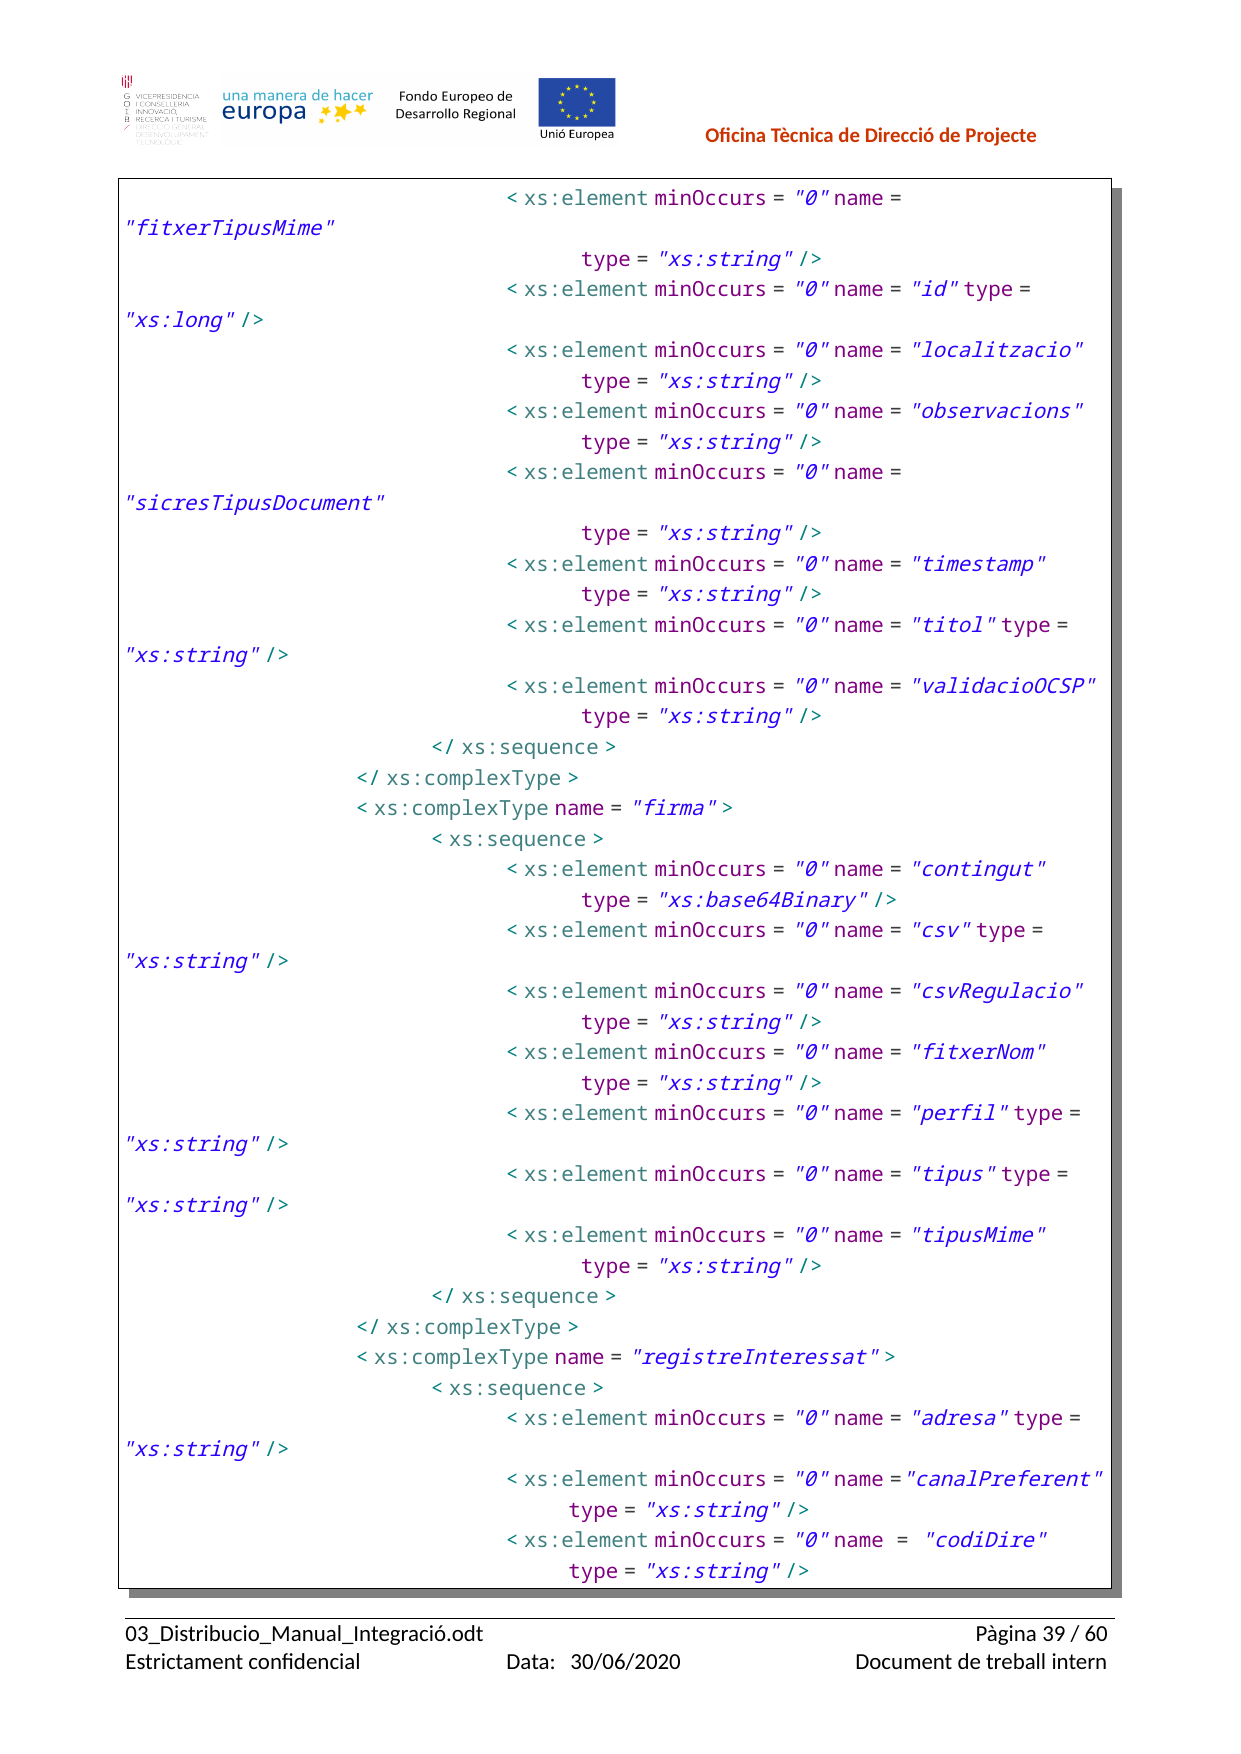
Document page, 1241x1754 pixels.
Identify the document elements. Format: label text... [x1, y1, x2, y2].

text < xs:element minOccurs = "0" name = "adresa" type = "xs:string" /> [119, 1398, 1111, 1459]
text < xs:element minOccurs = "0" name = "codiDire" type = "xs:string" /> [119, 1521, 1111, 1588]
text </ xs:sequence > [119, 727, 1111, 758]
text type = "xs:string" /> [119, 361, 1111, 391]
text </ xs:sequence > [119, 1276, 1111, 1307]
text < xs:complexType name = "firma" > [119, 788, 1111, 819]
text < xs:element minOccurs = "0" name = "sicresTipusDocument" [119, 452, 1111, 513]
text type = "xs:string" /> [119, 513, 1111, 544]
picture [118, 73, 213, 147]
text < xs:sequence > [119, 819, 1111, 849]
text type = "xs:string" /> [119, 1002, 1111, 1032]
text type = "xs:string" /> [119, 1246, 1111, 1276]
text < xs:element minOccurs = "0" name = "perfil" type = "xs:string" /> [119, 1093, 1111, 1154]
text </ xs:complexType > [119, 1307, 1111, 1337]
text type = "xs:string" /> [119, 422, 1111, 452]
text type = "xs:base64Binary" /> [119, 880, 1111, 910]
text < xs:element minOccurs = "0" name = "tipus" type = "xs:string" /> [119, 1154, 1111, 1215]
text < xs:element minOccurs = "0" name = "id" type = "xs:long" /> [119, 269, 1111, 330]
text < xs:element minOccurs = "0" name = "timestamp" [119, 544, 1111, 574]
picture [219, 73, 621, 147]
text < xs:element minOccurs = "0" name = "tipusMime" [119, 1215, 1111, 1246]
text < xs:element minOccurs = "0" name = "fitxerNom" [119, 1032, 1111, 1063]
text < xs:element minOccurs = "0" name = "fitxerTipusMime" [119, 179, 1111, 239]
text < xs:element minOccurs = "0" name = "titol" type = "xs:string" /> [119, 605, 1111, 666]
text < xs:complexType name = "registreInteressat" > [119, 1337, 1111, 1368]
text < xs:element minOccurs = "0" name = "csvRegulacio" [119, 971, 1111, 1002]
text </ xs:complexType > [119, 758, 1111, 788]
text type = "xs:string" /> [119, 239, 1111, 269]
text < xs:sequence > [119, 1368, 1111, 1398]
text < xs:element minOccurs = "0" name = "observacions" [119, 391, 1111, 422]
text < xs:element minOccurs = "0" name ="canalPreferent" type = "xs:string" /> [119, 1459, 1111, 1521]
text < xs:element minOccurs = "0" name = "localitzacio" [119, 330, 1111, 361]
text type = "xs:string" /> [119, 697, 1111, 727]
text < xs:element minOccurs = "0" name = "csv" type = "xs:string" /> [119, 910, 1111, 971]
text type = "xs:string" /> [119, 1063, 1111, 1093]
text < xs:element minOccurs = "0" name = "validacioOCSP" [119, 666, 1111, 697]
text < xs:element minOccurs = "0" name = "contingut" [119, 849, 1111, 880]
text type = "xs:string" /> [119, 574, 1111, 605]
